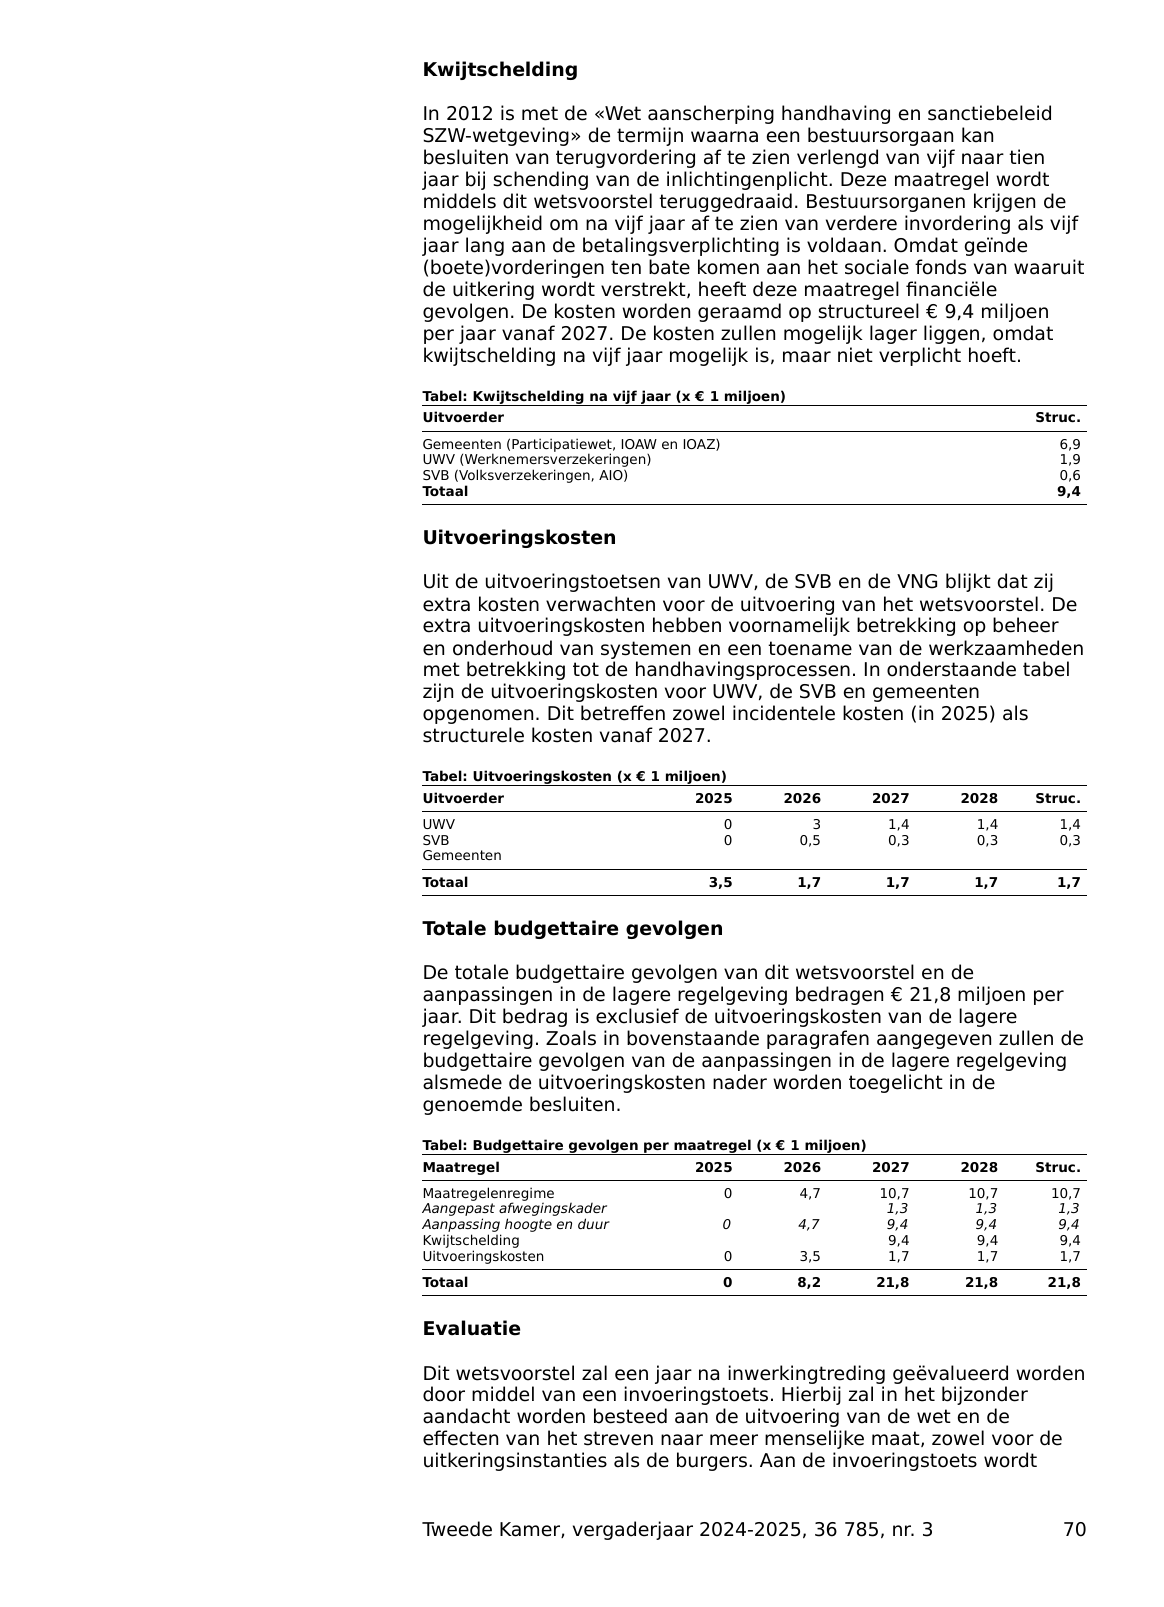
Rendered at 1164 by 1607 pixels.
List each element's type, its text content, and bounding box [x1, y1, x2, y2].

table_cell 2027 [827, 786, 915, 811]
table_cell 0 [650, 1270, 738, 1295]
table_cell Aanpassing hoogte en duur [422, 1217, 649, 1233]
table_cell Maatregel [422, 1155, 649, 1180]
table_cell 2026 [738, 1155, 827, 1180]
table_cell 0 [650, 1217, 738, 1233]
table_cell 1,9 [998, 452, 1087, 468]
table_cell 1,7 [1004, 1249, 1087, 1269]
text De totale budgettaire gevolgen van dit wetsvoorstel en de aanpassingen in de lagere regelgeving bedragen € 21,8 miljoen per jaar. Dit bedrag is exclusief de uitvoeringskosten van de lagere regelgeving. Zoals in bovenstaande paragrafen aangegeven zullen de budgettaire gevolgen van de aanpassingen in de lagere regelgeving alsmede de uitvoeringskosten nader worden toegelicht in de genoemde besluiten. [422, 962, 1087, 1116]
table_cell 1,3 [827, 1201, 915, 1217]
text Uit de uitvoeringstoetsen van UWV, de SVB en de VNG blijkt dat zij extra kosten verwachten voor de uitvoering van het wetsvoorstel. De extra uitvoeringskosten hebben voornamelijk betrekking op beheer en onderhoud van systemen en een toename van de werkzaamheden met betrekking tot de handhavingsprocessen. In onderstaande tabel zijn de uitvoeringskosten voor UWV, de SVB en gemeenten opgenomen. Dit betreffen zowel incidentele kosten (in 2025) als structurele kosten vanaf 2027. [422, 571, 1087, 747]
table_cell 9,4 [915, 1217, 1004, 1233]
table_cell 9,4 [1004, 1233, 1087, 1248]
table_cell [738, 848, 827, 869]
table_cell UWV (Werknemersverzekeringen) [422, 452, 998, 468]
table_cell 10,7 [827, 1181, 915, 1201]
table_cell Gemeenten [422, 848, 649, 869]
table_cell 9,4 [998, 484, 1087, 504]
table_cell [738, 1233, 827, 1248]
table_cell 9,4 [1004, 1217, 1087, 1233]
table_cell 1,7 [827, 1249, 915, 1269]
table_header Tabel: Budgettaire gevolgen per maatregel (x € 1 miljoen) [422, 1138, 1087, 1154]
table_cell 21,8 [827, 1270, 915, 1295]
table_cell 9,4 [915, 1233, 1004, 1248]
table_cell [827, 848, 915, 869]
table_cell Uitvoeringskosten [422, 1249, 649, 1269]
table_cell [650, 1233, 738, 1248]
table_cell 8,2 [738, 1270, 827, 1295]
table_cell 3 [738, 812, 827, 832]
table_cell 6,9 [998, 432, 1087, 452]
table_cell [1004, 848, 1087, 869]
table_cell Gemeenten (Participatiewet, IOAW en IOAZ) [422, 432, 998, 452]
table_cell 2028 [915, 786, 1004, 811]
table_cell [915, 848, 1004, 869]
table_cell 0 [650, 1249, 738, 1269]
table_cell Struc. [1004, 1155, 1087, 1180]
table_cell 0 [650, 812, 738, 832]
table_header Tabel: Kwijtschelding na vijf jaar (x € 1 miljoen) [422, 389, 1087, 404]
table_cell 1,4 [827, 812, 915, 832]
table_cell 2025 [650, 786, 738, 811]
subtitle Totale budgettaire gevolgen [422, 918, 1087, 940]
table_cell 1,7 [827, 870, 915, 895]
table_cell [650, 848, 738, 869]
table_cell Uitvoerder [422, 786, 649, 811]
table_cell 21,8 [915, 1270, 1004, 1295]
table_cell 1,3 [1004, 1201, 1087, 1217]
table_cell 10,7 [915, 1181, 1004, 1201]
table_header Tabel: Uitvoeringskosten (x € 1 miljoen) [422, 769, 1087, 785]
table_cell 4,7 [738, 1217, 827, 1233]
table_cell Totaal [422, 484, 998, 504]
table_cell 0,3 [915, 833, 1004, 848]
table_cell 0 [650, 1181, 738, 1201]
table_cell Kwijtschelding [422, 1233, 649, 1248]
table_cell 1,7 [738, 870, 827, 895]
table_cell 2025 [650, 1155, 738, 1180]
text In 2012 is met de «Wet aanscherping handhaving en sanctiebeleid SZW-wetgeving» de termijn waarna een bestuursorgaan kan besluiten van terugvordering af te zien verlengd van vijf naar tien jaar bij schending van de inlichtingenplicht. Deze maatregel wordt middels dit wetsvoorstel teruggedraaid. Bestuursorganen krijgen de mogelijkheid om na vijf jaar af te zien van verdere invordering als vijf jaar lang aan de betalingsverplichting is voldaan. Omdat geïnde (boete)vorderingen ten bate komen aan het sociale fonds van waaruit de uitkering wordt verstrekt, heeft deze maatregel financiële gevolgen. De kosten worden geraamd op structureel € 9,4 miljoen per jaar vanaf 2027. De kosten zullen mogelijk lager liggen, omdat kwijtschelding na vijf jaar mogelijk is, maar niet verplicht hoeft. [422, 103, 1087, 367]
table_cell Struc. [1004, 786, 1087, 811]
table_cell Struc. [998, 406, 1087, 431]
table_cell 0,5 [738, 833, 827, 848]
table_cell [738, 1201, 827, 1217]
table_cell 21,8 [1004, 1270, 1087, 1295]
table_cell Uitvoerder [422, 406, 998, 431]
table_cell [650, 1201, 738, 1217]
table_cell 0,6 [998, 468, 1087, 484]
table_cell 1,7 [1004, 870, 1087, 895]
table_cell Totaal [422, 1270, 649, 1295]
table_cell 2027 [827, 1155, 915, 1180]
table_cell 1,3 [915, 1201, 1004, 1217]
table_cell 1,7 [915, 1249, 1004, 1269]
table_cell Totaal [422, 870, 649, 895]
table_cell 1,7 [915, 870, 1004, 895]
table_cell 0,3 [1004, 833, 1087, 848]
table_cell 10,7 [1004, 1181, 1087, 1201]
table_cell 2028 [915, 1155, 1004, 1180]
text Dit wetsvoorstel zal een jaar na inwerkingtreding geëvalueerd worden door middel van een invoeringstoets. Hierbij zal in het bijzonder aandacht worden besteed aan de uitvoering van de wet en de effecten van het streven naar meer menselijke maat, zowel voor de uitkeringsinstanties als de burgers. Aan de invoeringstoets wordt [422, 1362, 1087, 1472]
table_cell 9,4 [827, 1233, 915, 1248]
table_cell 3,5 [738, 1249, 827, 1269]
table_cell Maatregelenregime [422, 1181, 649, 1201]
table_cell SVB (Volksverzekeringen, AIO) [422, 468, 998, 484]
table_cell 3,5 [650, 870, 738, 895]
table_cell 0,3 [827, 833, 915, 848]
table_cell 9,4 [827, 1217, 915, 1233]
subtitle Uitvoeringskosten [422, 527, 1087, 549]
subtitle Kwijtschelding [422, 59, 1087, 81]
subtitle Evaluatie [422, 1318, 1087, 1340]
table_cell 4,7 [738, 1181, 827, 1201]
table_cell SVB [422, 833, 649, 848]
table_cell 1,4 [1004, 812, 1087, 832]
table_cell 2026 [738, 786, 827, 811]
table_cell UWV [422, 812, 649, 832]
table_cell 1,4 [915, 812, 1004, 832]
table_cell 0 [650, 833, 738, 848]
table_cell Aangepast afwegingskader [422, 1201, 649, 1217]
